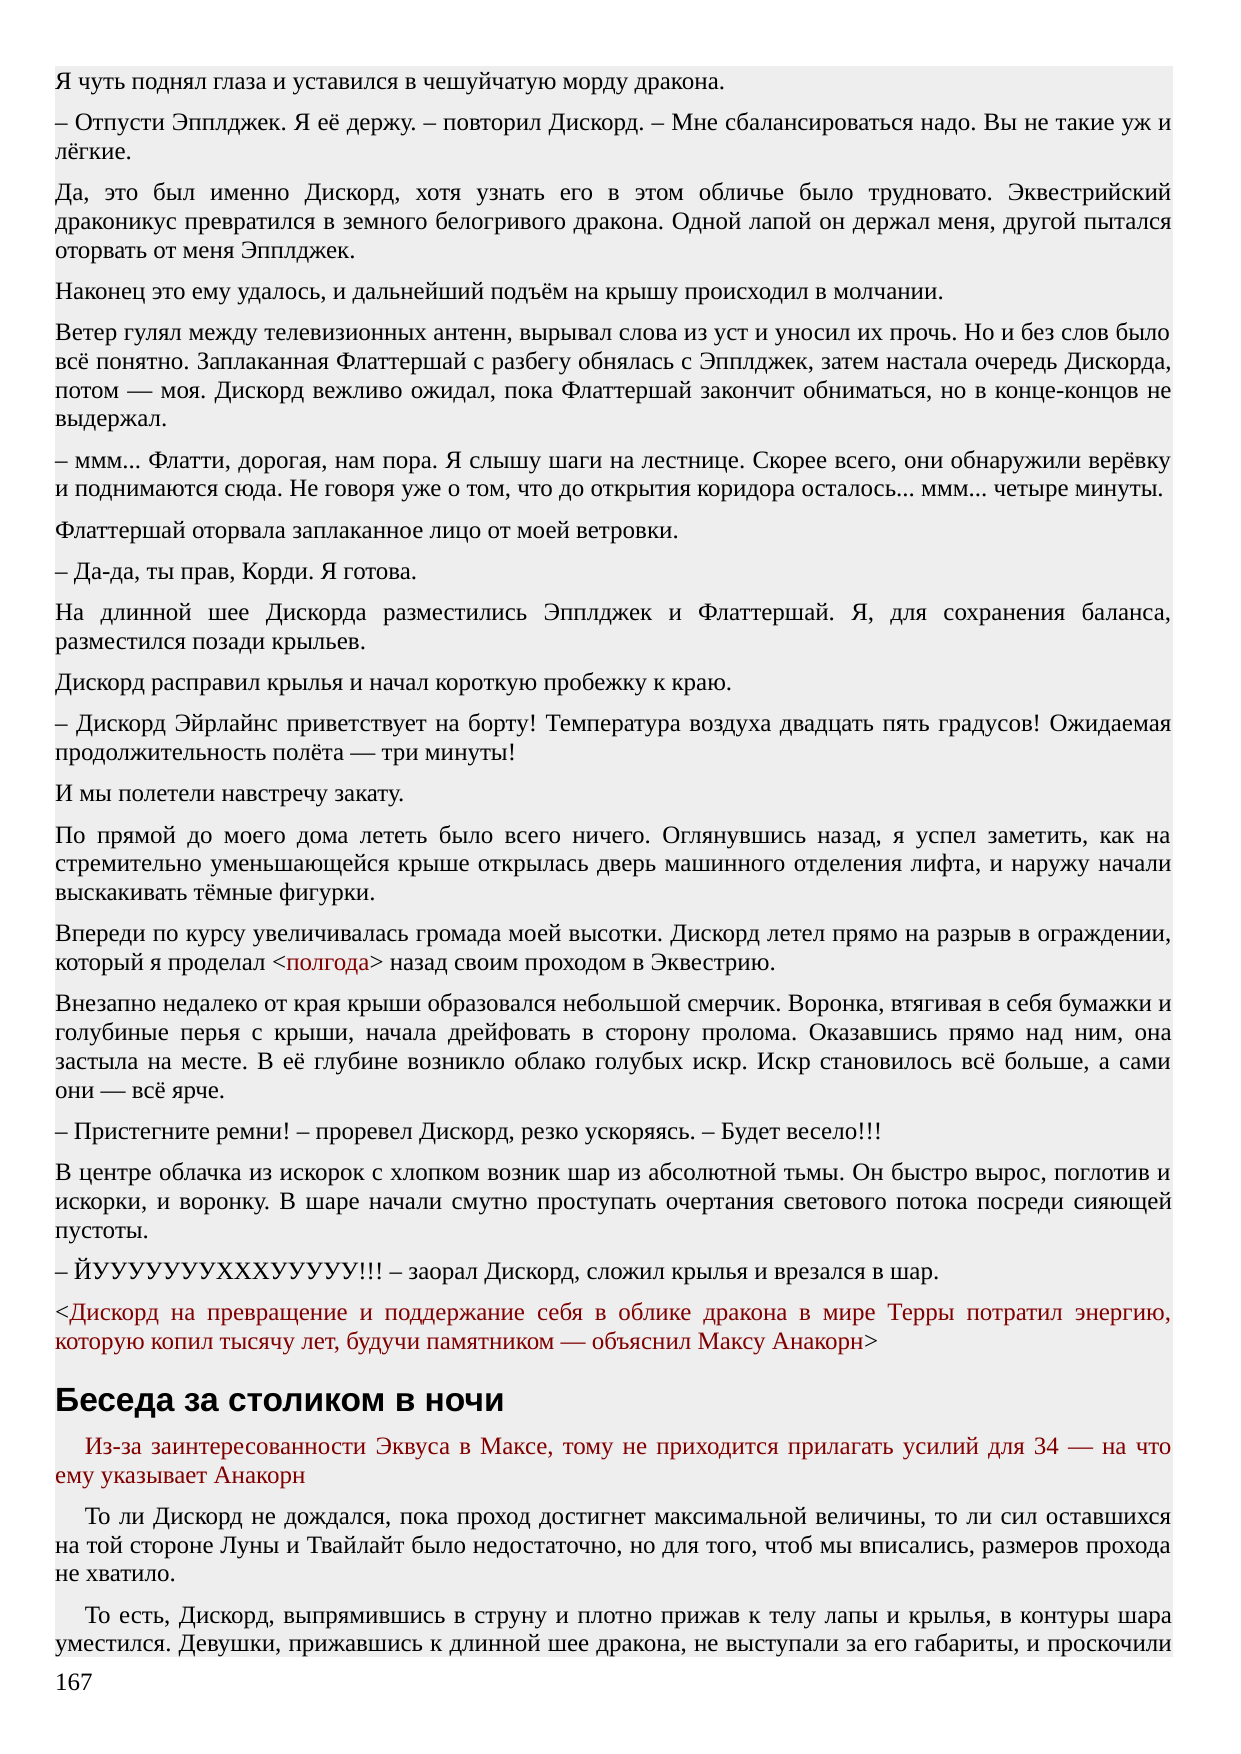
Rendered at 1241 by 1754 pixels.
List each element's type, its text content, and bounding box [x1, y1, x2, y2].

text – Дискорд Эйрлайнс приветствует на борту! Температура воздуха двадцать пять градусов! Ожидаемая продолжительность полёта — три минуты! [55, 708, 1173, 766]
text То есть, Дискорд, выпрямившись в струну и плотно прижав к телу лапы и крылья, в контуры шара уместился. Девушки, прижавшись к длинной шее дракона, не выступали за его габариты, и проскочили [55, 1600, 1173, 1657]
text <Дискорд на превращение и поддержание себя в облике дракона в мире Терры потратил энергию, которую копил тысячу лет, будучи памятником — объяснил Максу Анакорн> [55, 1297, 1173, 1355]
text Впереди по курсу увеличивалась громада моей высотки. Дискорд летел прямо на разрыв в ограждении, который я проделал <полгода> назад своим проходом в Эквестрию. [55, 918, 1173, 976]
text Ветер гулял между телевизионных антенн, вырывал слова из уст и уносил их прочь. Но и без слов было всё понятно. Заплаканная Флаттершай с разбегу обнялась с Эпплджек, затем настала очередь Дискорда, потом — моя. Дискорд вежливо ожидал, пока Флаттершай закончит обниматься, но в конце-концов не выдержал. [55, 317, 1173, 432]
text Дискорд расправил крылья и начал короткую пробежку к краю. [55, 667, 1173, 696]
text – ЙУУУУУУУХХХУУУУУ!!! – заорал Дискорд, сложил крылья и врезался в шар. [55, 1256, 1173, 1285]
text На длинной шее Дискорда разместились Эпплджек и Флаттершай. Я, для сохранения баланса, разместился позади крыльев. [55, 597, 1173, 655]
text Я чуть поднял глаза и уставился в чешуйчатую морду дракона. [55, 66, 1173, 95]
subtitle Беседа за столиком в ночи [55, 1380, 1173, 1418]
text – ммм... Флатти, дорогая, нам пора. Я слышу шаги на лестнице. Скорее всего, они обнаружили верёвку и поднимаются сюда. Не говоря уже о том, что до открытия коридора осталось... ммм... четыре минуты. [55, 445, 1173, 502]
text Да, это был именно Дискорд, хотя узнать его в этом обличье было трудновато. Эквестрийский драконикус превратился в земного белогривого дракона. Одной лапой он держал меня, другой пытался оторвать от меня Эпплджек. [55, 177, 1173, 263]
text – Пристегните ремни! – проревел Дискорд, резко ускоряясь. – Будет весело!!! [55, 1116, 1173, 1145]
text Из-за заинтересованности Эквуса в Максе, тому не приходится прилагать усилий для 34 — на что ему указывает Анакорн [55, 1431, 1173, 1488]
text Флаттершай оторвала заплаканное лицо от моей ветровки. [55, 515, 1173, 543]
text – Отпусти Эпплджек. Я её держу. – повторил Дискорд. – Мне сбалансироваться надо. Вы не такие уж и лёгкие. [55, 107, 1173, 165]
text По прямой до моего дома лететь было всего ничего. Оглянувшись назад, я успел заметить, как на стремительно уменьшающейся крыше открылась дверь машинного отделения лифта, и наружу начали выскакивать тёмные фигурки. [55, 820, 1173, 906]
text То ли Дискорд не дождался, пока проход достигнет максимальной величины, то ли сил оставшихся на той стороне Луны и Твайлайт было недостаточно, но для того, чтоб мы вписались, размеров прохода не хватило. [55, 1501, 1173, 1587]
text – Да-да, ты прав, Корди. Я готова. [55, 556, 1173, 585]
text Наконец это ему удалось, и дальнейший подъём на крышу происходил в молчании. [55, 276, 1173, 305]
text В центре облачка из искорок с хлопком возник шар из абсолютной тьмы. Он быстро вырос, поглотив и искорки, и воронку. В шаре начали смутно проступать очертания светового потока посреди сияющей пустоты. [55, 1157, 1173, 1243]
text Внезапно недалеко от края крыши образовался небольшой смерчик. Воронка, втягивая в себя бумажки и голубиные перья с крыши, начала дрейфовать в сторону пролома. Оказавшись прямо над ним, она застыла на месте. В её глубине возникло облако голубых искр. Искр становилось всё больше, а сами они — всё ярче. [55, 988, 1173, 1103]
text И мы полетели навстречу закату. [55, 778, 1173, 807]
